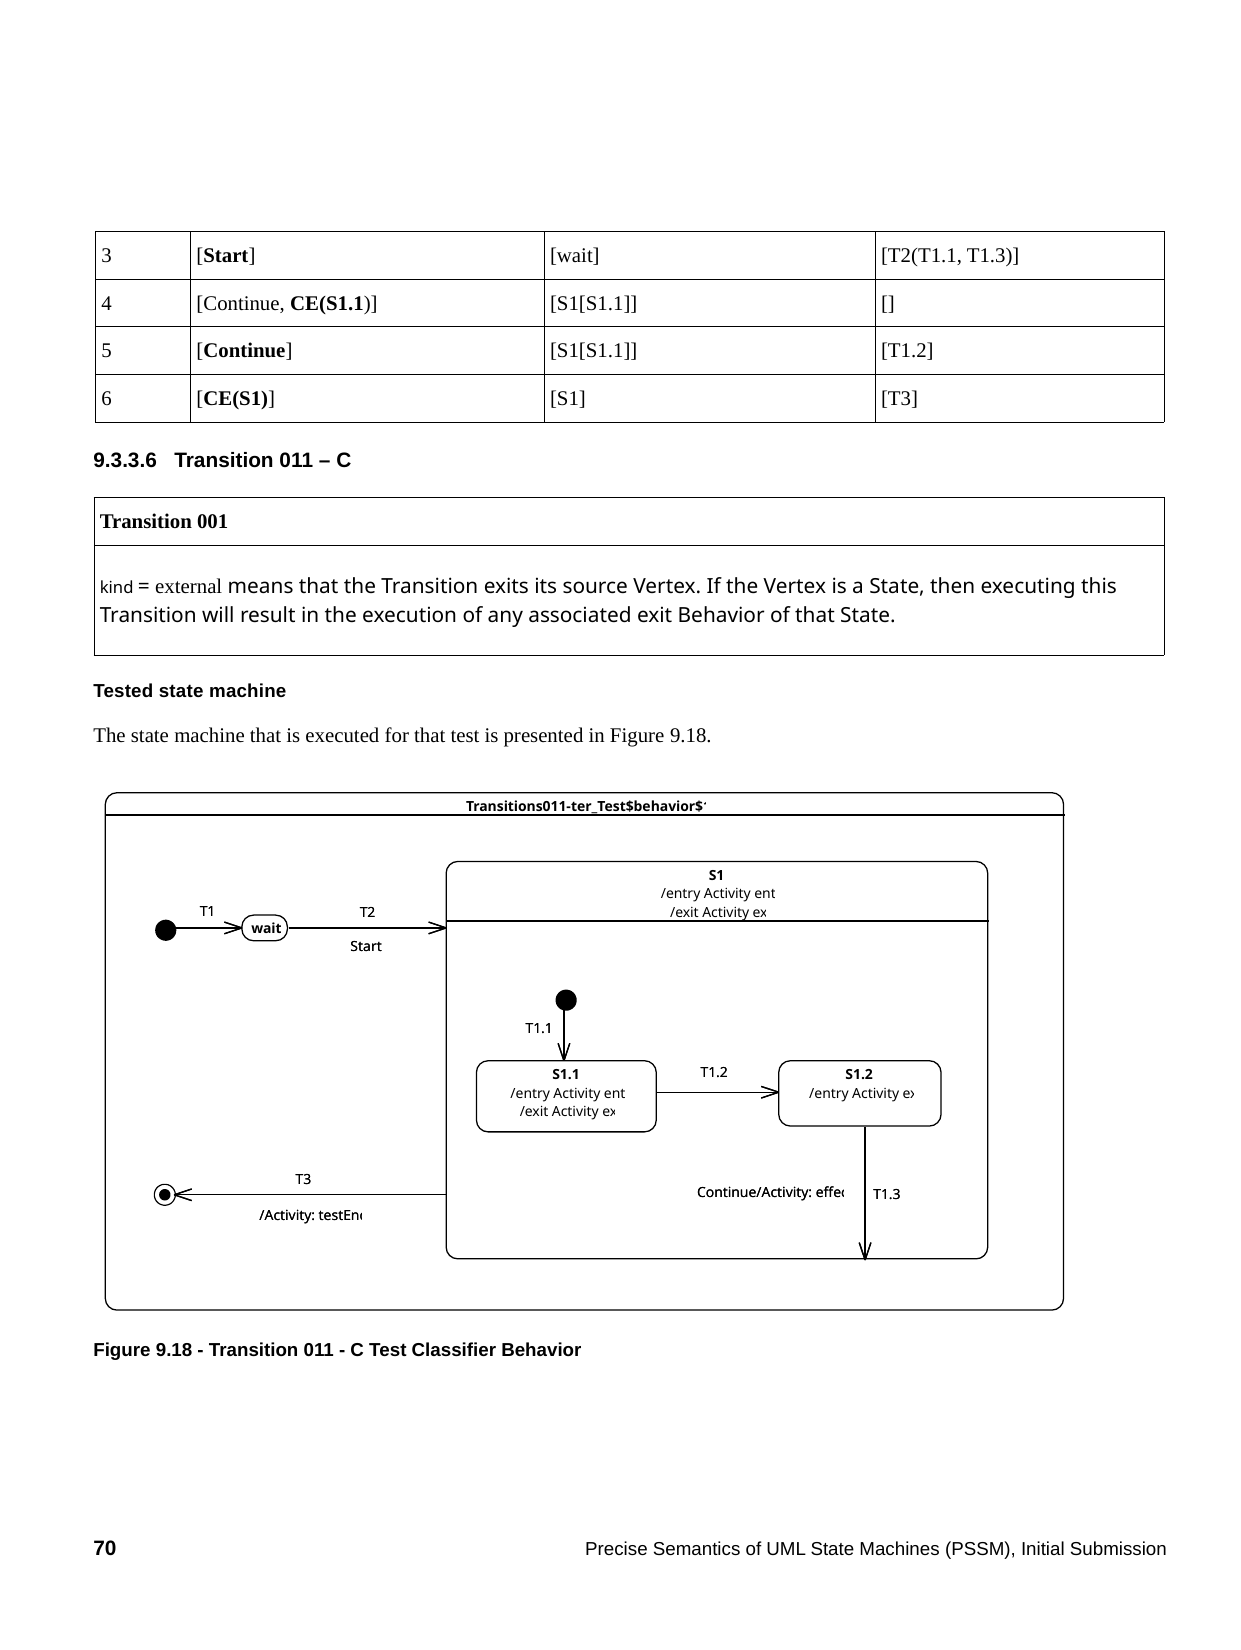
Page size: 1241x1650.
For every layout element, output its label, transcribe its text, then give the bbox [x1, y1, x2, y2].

table_cell [T2(T1.1, T1.3)] [876, 232, 1164, 279]
table_header Transition 001 [95, 498, 1164, 545]
text Figure 9.18 - Transition 011 - C Test Classifier Behavior [93, 1339, 1127, 1361]
table_cell kind = external means that the Transition exits its source Vertex. If the Vertex is a State, then executing this Transition will result in the execution of any associated exit Behavior of that State. [95, 546, 1164, 655]
table_cell [T3] [876, 375, 1164, 422]
table_cell 4 [96, 280, 190, 326]
table_cell [] [876, 280, 1164, 326]
table_cell [S1[S1.1]] [545, 280, 875, 326]
table_cell [S1[S1.1]] [545, 327, 875, 374]
table_cell 6 [96, 375, 190, 422]
table_cell 3 [96, 232, 190, 279]
subtitle Transition 011 – C [93, 447, 1164, 472]
table_cell [T1.2] [876, 327, 1164, 374]
table_cell [CE(S1)] [191, 375, 544, 422]
subtitle Tested state machine [93, 680, 1164, 702]
table_cell [wait] [545, 232, 875, 279]
table_cell 5 [96, 327, 190, 374]
text The state machine that is executed for that test is presented in Figure 9.18. [93, 723, 1164, 747]
table_cell [Continue] [191, 327, 544, 374]
table_cell [Continue, CE(S1.1)] [191, 280, 544, 326]
table_cell [Start] [191, 232, 544, 279]
table_cell [S1] [545, 375, 875, 422]
